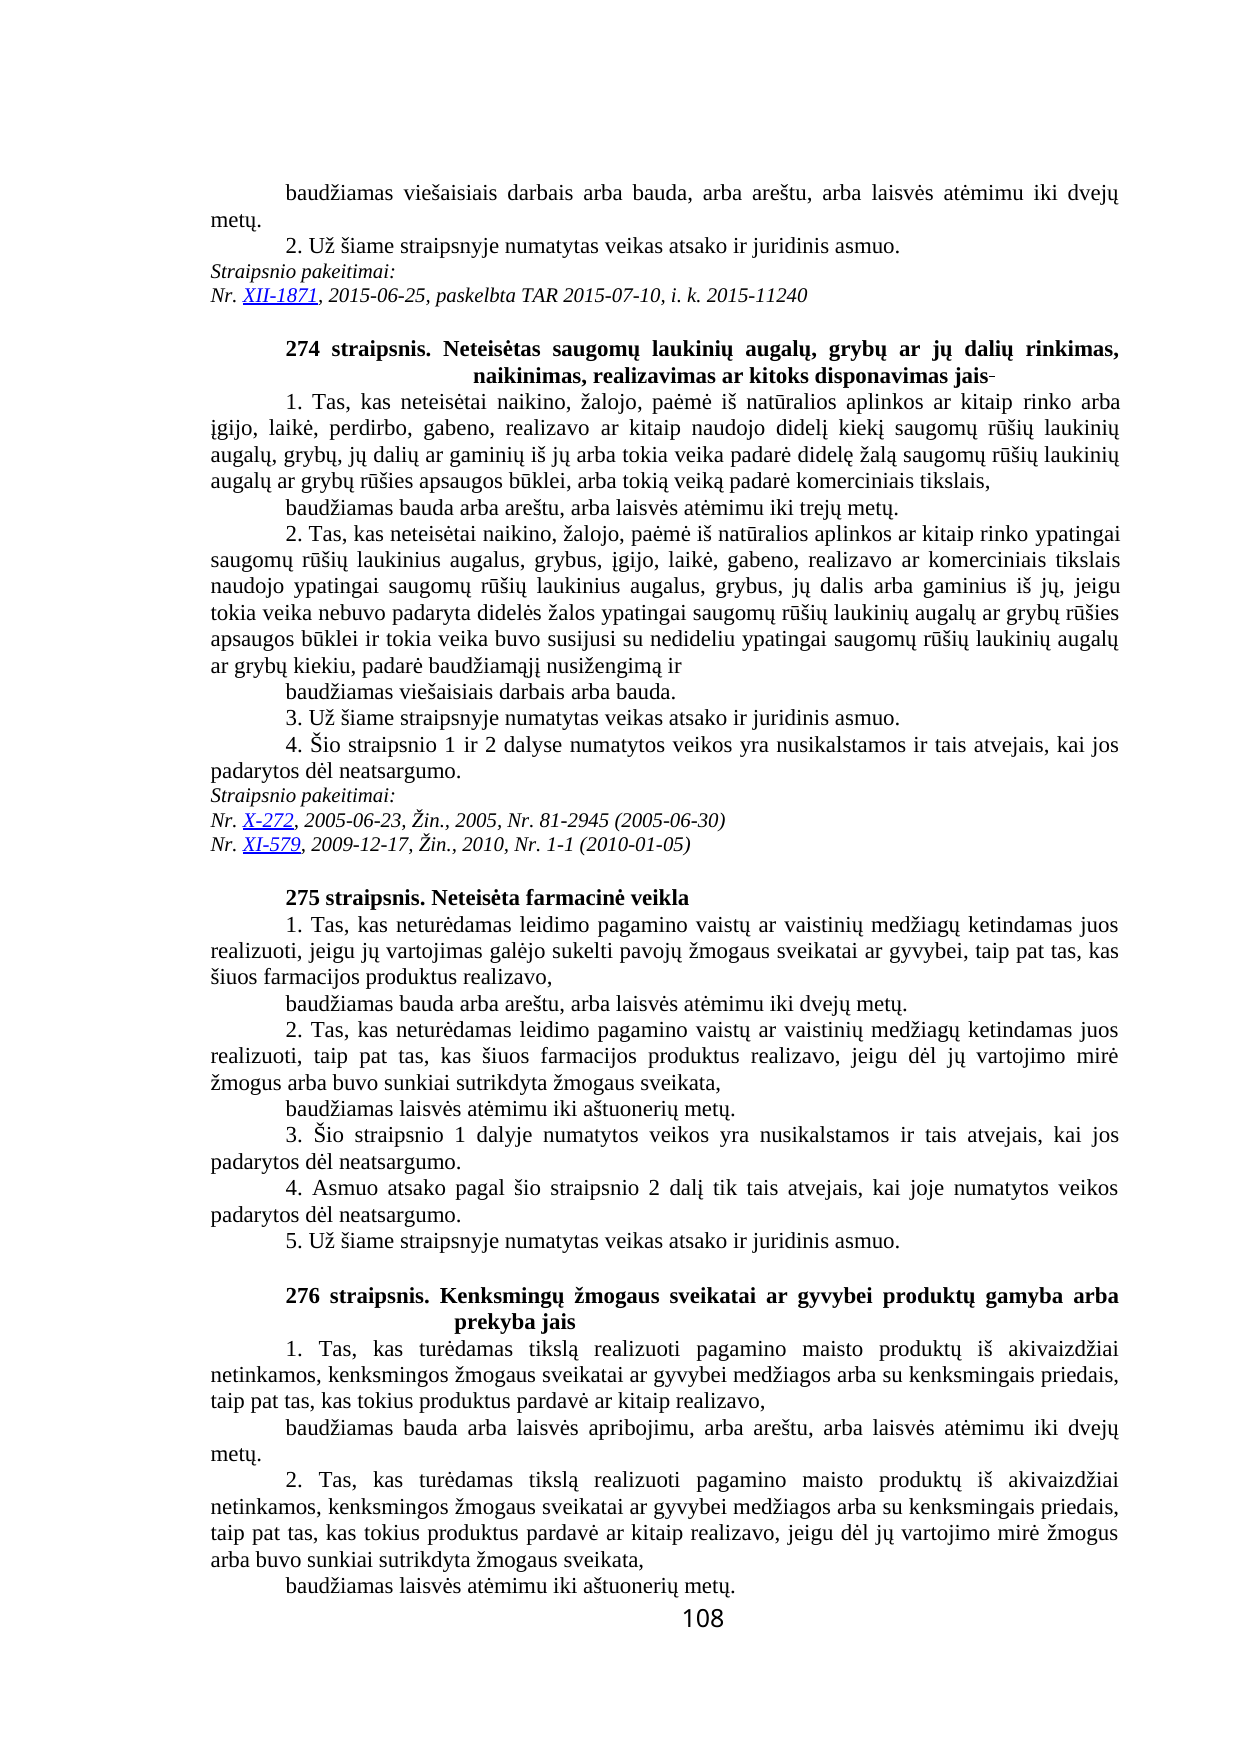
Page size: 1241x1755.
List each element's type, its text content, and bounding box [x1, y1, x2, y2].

text 1. Tas, kas turėdamas tikslą realizuoti pagamino maisto produktų iš akivaizdžiai netinkamos, kenksmingos žmogaus sveikatai ar gyvybei medžiagos arba su kenksmingais priedais, taip pat tas, kas tokius produktus pardavė ar kitaip realizavo, [210, 1335, 1120, 1414]
text Straipsnio pakeitimai: [210, 258, 1120, 283]
text baudžiamas viešaisiais darbais arba bauda, arba areštu, arba laisvės atėmimu iki dvejų metų. [210, 179, 1120, 232]
text 276 straipsnis. Kenksmingų žmogaus sveikatai ar gyvybei produktų gamyba arba prekyba jais [285, 1282, 1120, 1335]
text 2. Už šiame straipsnyje numatytas veikas atsako ir juridinis asmuo. [210, 232, 1120, 258]
text 1. Tas, kas neturėdamas leidimo pagamino vaistų ar vaistinių medžiagų ketindamas juos realizuoti, jeigu jų vartojimas galėjo sukelti pavojų žmogaus sveikatai ar gyvybei, taip pat tas, kas šiuos farmacijos produktus realizavo, [210, 911, 1120, 990]
text Nr. XII-1871, 2015-06-25, paskelbta TAR 2015-07-10, i. k. 2015-11240 [210, 283, 1120, 307]
text Nr. XI-579, 2009-12-17, Žin., 2010, Nr. 1-1 (2010-01-05) [210, 832, 1120, 856]
text 4. Asmuo atsako pagal šio straipsnio 2 dalį tik tais atvejais, kai joje numatytos veikos padarytos dėl neatsargumo. [210, 1174, 1120, 1227]
text baudžiamas viešaisiais darbais arba bauda. [210, 678, 1120, 704]
text Straipsnio pakeitimai: [210, 783, 1120, 807]
text 275 straipsnis. Neteisėta farmacinė veikla [210, 884, 1120, 911]
text 2. Tas, kas neteisėtai naikino, žalojo, paėmė iš natūralios aplinkos ar kitaip rinko ypatingai saugomų rūšių laukinius augalus, grybus, įgijo, laikė, gabeno, realizavo ar komerciniais tikslais naudojo ypatingai saugomų rūšių laukinius augalus, grybus, jų dalis arba gaminius iš jų, jeigu tokia veika nebuvo padaryta didelės žalos ypatingai saugomų rūšių laukinių augalų ar grybų rūšies apsaugos būklei ir tokia veika buvo susijusi su nedideliu ypatingai saugomų rūšių laukinių augalų ar grybų kiekiu, padarė baudžiamąjį nusižengimą ir [210, 520, 1120, 678]
text 274 straipsnis. Neteisėtas saugomų laukinių augalų, grybų ar jų dalių rinkimas, naikinimas, realizavimas ar kitoks disponavimas jais [285, 335, 1120, 388]
text 2. Tas, kas turėdamas tikslą realizuoti pagamino maisto produktų iš akivaizdžiai netinkamos, kenksmingos žmogaus sveikatai ar gyvybei medžiagos arba su kenksmingais priedais, taip pat tas, kas tokius produktus pardavė ar kitaip realizavo, jeigu dėl jų vartojimo mirė žmogus arba buvo sunkiai sutrikdyta žmogaus sveikata, [210, 1467, 1120, 1572]
text 3. Už šiame straipsnyje numatytas veikas atsako ir juridinis asmuo. [210, 704, 1120, 731]
text Nr. X-272, 2005-06-23, Žin., 2005, Nr. 81-2945 (2005-06-30) [210, 807, 1120, 832]
text 2. Tas, kas neturėdamas leidimo pagamino vaistų ar vaistinių medžiagų ketindamas juos realizuoti, taip pat tas, kas šiuos farmacijos produktus realizavo, jeigu dėl jų vartojimo mirė žmogus arba buvo sunkiai sutrikdyta žmogaus sveikata, [210, 1016, 1120, 1095]
text 4. Šio straipsnio 1 ir 2 dalyse numatytos veikos yra nusikalstamos ir tais atvejais, kai jos padarytos dėl neatsargumo. [210, 731, 1120, 783]
text 1. Tas, kas neteisėtai naikino, žalojo, paėmė iš natūralios aplinkos ar kitaip rinko arba įgijo, laikė, perdirbo, gabeno, realizavo ar kitaip naudojo didelį kiekį saugomų rūšių laukinių augalų, grybų, jų dalių ar gaminių iš jų arba tokia veika padarė didelę žalą saugomų rūšių laukinių augalų ar grybų rūšies apsaugos būklei, arba tokią veiką padarė komerciniais tikslais, [210, 388, 1120, 493]
text baudžiamas bauda arba laisvės apribojimu, arba areštu, arba laisvės atėmimu iki dvejų metų. [210, 1414, 1120, 1467]
text baudžiamas bauda arba areštu, arba laisvės atėmimu iki trejų metų. [210, 493, 1120, 520]
text baudžiamas laisvės atėmimu iki aštuonerių metų. [210, 1572, 1120, 1598]
text 3. Šio straipsnio 1 dalyje numatytos veikos yra nusikalstamos ir tais atvejais, kai jos padarytos dėl neatsargumo. [210, 1122, 1120, 1174]
text baudžiamas laisvės atėmimu iki aštuonerių metų. [210, 1095, 1120, 1122]
text baudžiamas bauda arba areštu, arba laisvės atėmimu iki dvejų metų. [210, 990, 1120, 1016]
text 5. Už šiame straipsnyje numatytas veikas atsako ir juridinis asmuo. [210, 1227, 1120, 1253]
